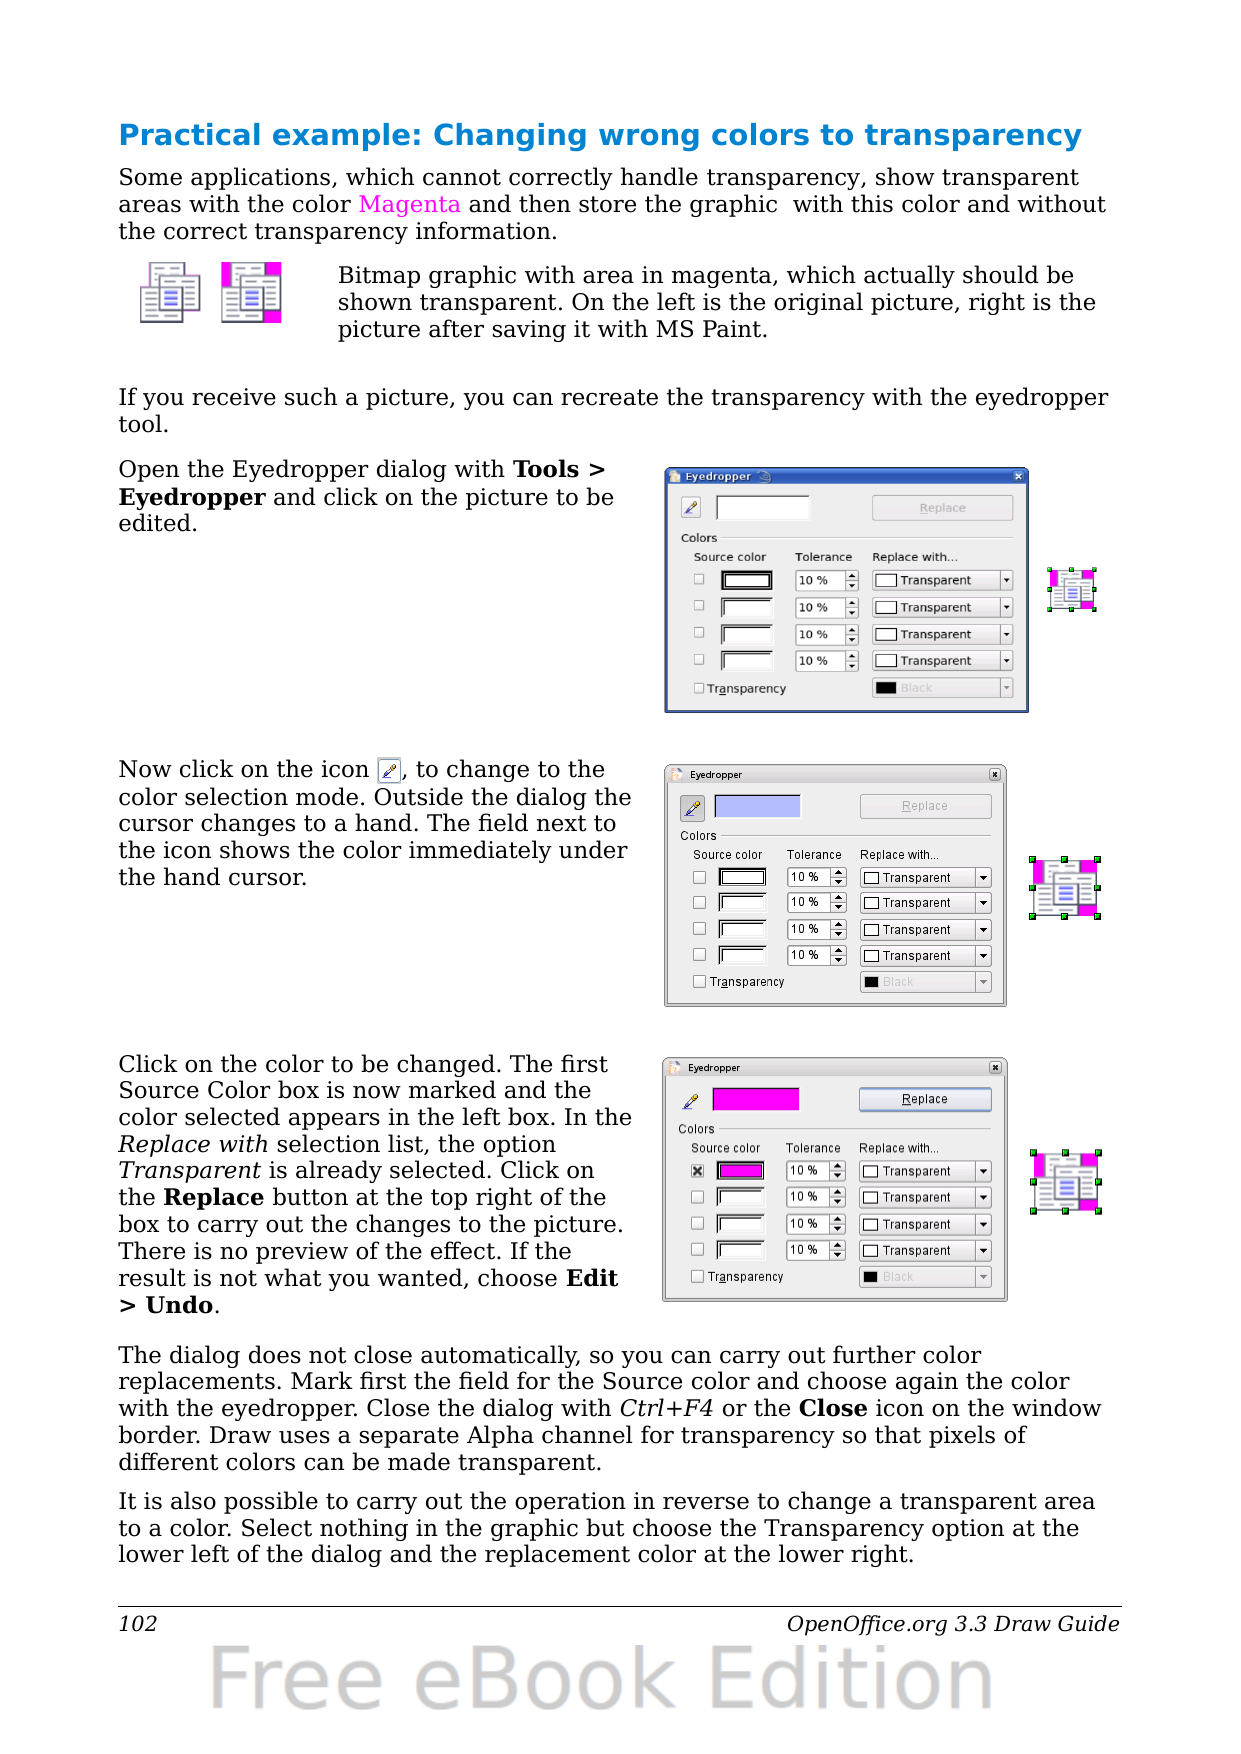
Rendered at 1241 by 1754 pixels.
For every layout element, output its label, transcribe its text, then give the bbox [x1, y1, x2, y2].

text Some applications, which cannot correctly handle transparency, show transparent areas with the color Magenta and then store the graphic with this color and without the correct transparency information. [118, 164, 1122, 244]
table_header Open the Eyedropper dialog with Tools > Eyedropper and click on the picture to be edited. [118, 450, 639, 750]
table_cell Now click on the icon , to change to the color selection mode. Outside the dialog the cursor changes to a hand. The field next to the icon shows the color immediately under the hand cursor. [118, 750, 639, 1045]
table_header [122, 257, 332, 361]
table_header Bitmap graphic with area in magenta, which actually should be shown transparent. On the left is the original picture, right is the picture after saving it with MS Paint. [332, 257, 1114, 361]
text The dialog does not close automatically, so you can carry out further color replacements. Mark first the field for the Source color and choose again the color with the eyedropper. Close the dialog with Ctrl+F4 or the Close icon on the window border. Draw uses a separate Alpha channel for transparency so that pixels of different colors can be made transparent. [118, 1342, 1122, 1476]
table_cell [639, 750, 1122, 1045]
picture [377, 757, 402, 784]
picture [140, 262, 201, 323]
picture [654, 456, 1107, 721]
subtitle Practical example: Changing wrong colors to transparency [118, 118, 1122, 152]
picture [221, 262, 282, 323]
table_header [639, 450, 1122, 750]
picture [207, 1645, 994, 1713]
picture [654, 756, 1107, 1015]
table_cell Click on the color to be changed. The first Source Color box is now marked and the color selected appears in the left box. In the Replace with selection list, the option Transparent is already selected. Click on the Replace button at the top right of the box to carry out the changes to the picture. There is no preview of the effect. If the result is not what you wanted, choose Edit > Undo. [118, 1045, 639, 1342]
table_cell [639, 1045, 1122, 1342]
text If you receive such a picture, you can recreate the transparency with the eyedropper tool. [118, 384, 1122, 438]
picture [654, 1051, 1107, 1312]
text It is also possible to carry out the operation in reverse to change a transparent area to a color. Select nothing in the graphic but choose the Transparency option at the lower left of the dialog and the replacement color at the lower right. [118, 1488, 1122, 1568]
